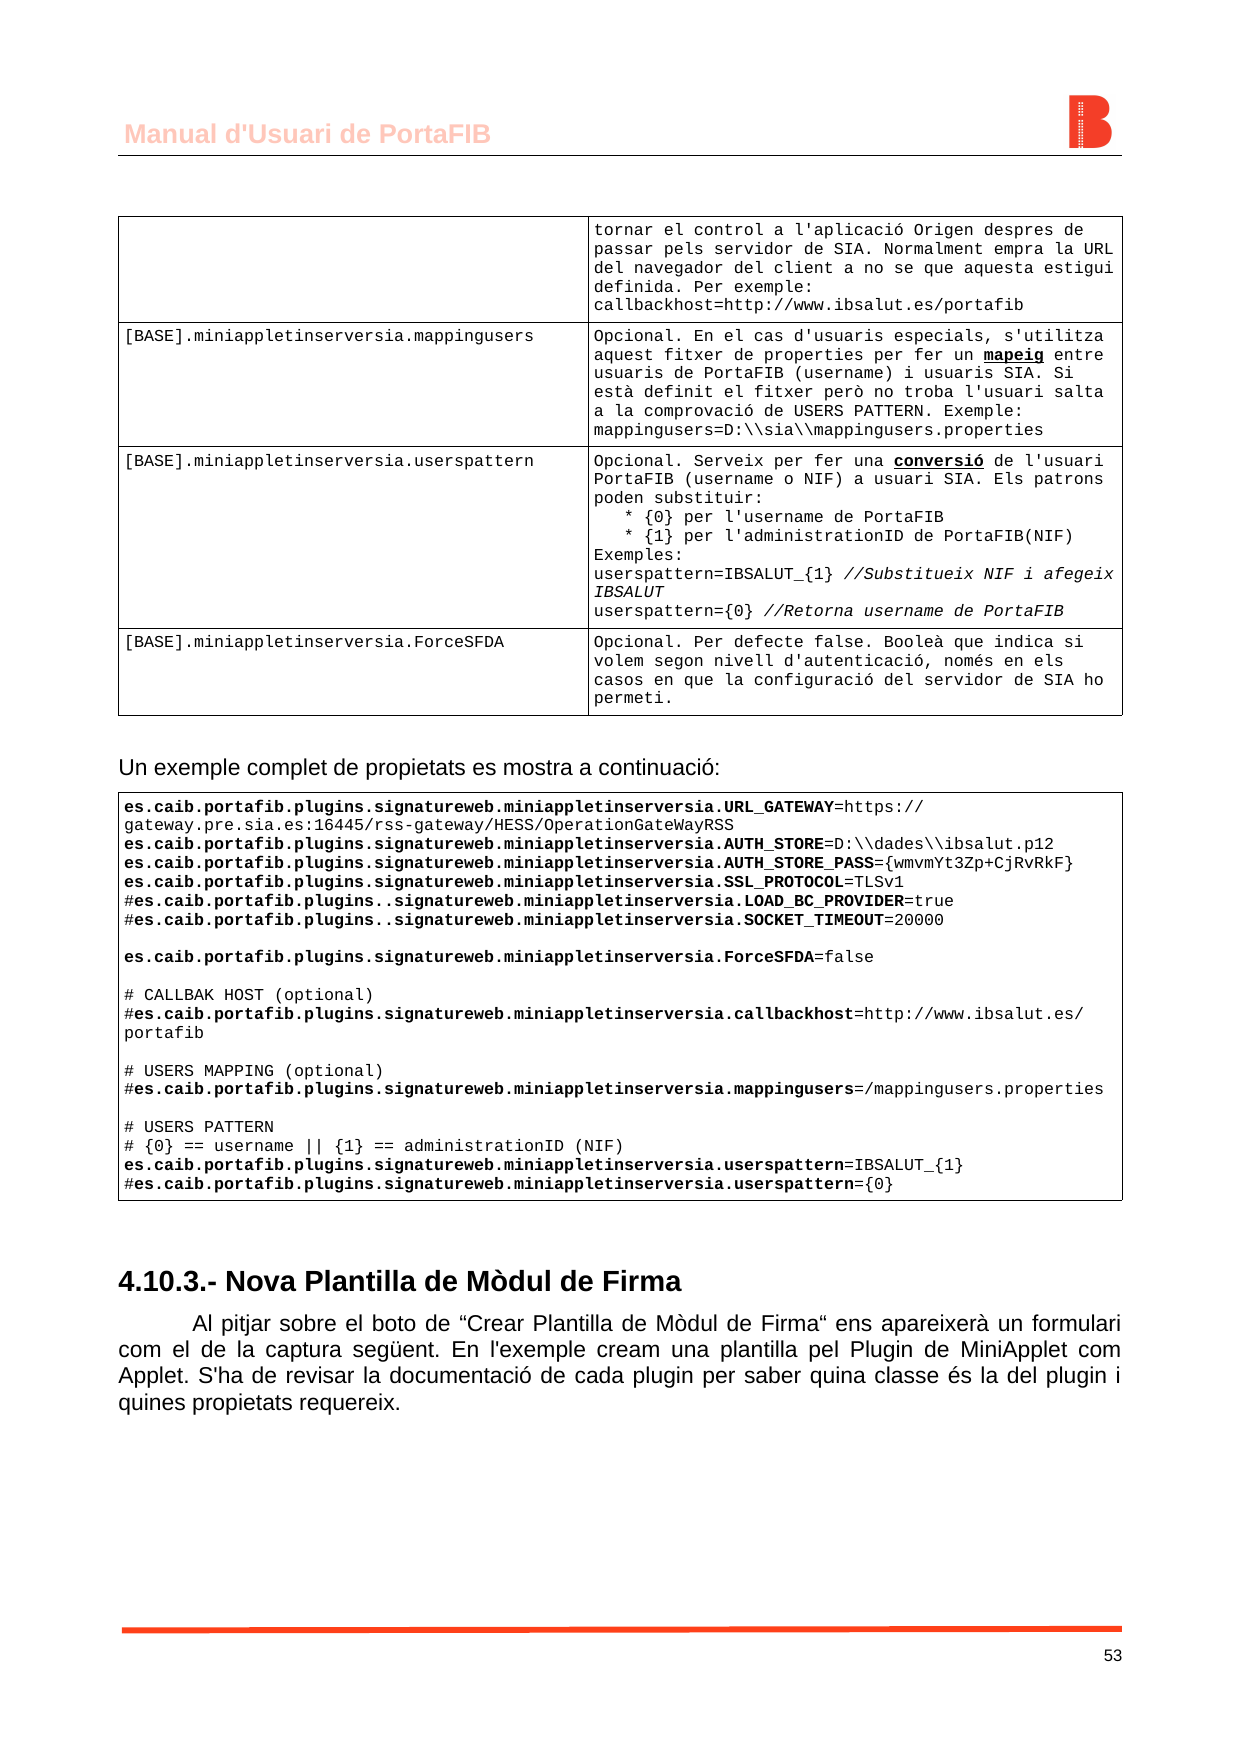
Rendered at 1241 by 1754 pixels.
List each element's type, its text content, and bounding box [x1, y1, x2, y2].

text Un exemple complet de propietats es mostra a continuació: [118, 753, 1122, 780]
table_cell [BASE].miniappletinserversia.mappingusers [119, 323, 588, 446]
table_cell Opcional. Per defecte false. Booleà que indica si volem segon nivell d'autenticació, només en els casos en que la configuració del servidor de SIA ho permeti. [589, 629, 1122, 714]
table_cell [BASE].miniappletinserversia.userspattern [119, 447, 588, 627]
text Al pitjar sobre el boto de “Crear Plantilla de Mòdul de Firma“ ens apareixerà un formulari com el de la captura següent. En l'exemple cream una plantilla pel Plugin de MiniApplet com Applet. S'ha de revisar la documentació de cada plugin per saber quina classe és la del plugin i quines propietats requereix. [118, 1310, 1122, 1415]
table_cell Opcional. Serveix per fer una conversió de l'usuari PortaFIB (username o NIF) a usuari SIA. Els patrons poden substituir: * {0} per l'username de PortaFIB * {1} per l'administrationID de PortaFIB(NIF) Exemples: userspattern=IBSALUT_{1} //Substitueix NIF i afegeix IBSALUT userspattern={0} //Retorna username de PortaFIB [589, 447, 1122, 627]
table_header es.caib.portafib.plugins.signatureweb.miniappletinserversia.URL_GATEWAY=https://gateway.pre.sia.es:16445/rss-gateway/HESS/OperationGateWayRSS es.caib.portafib.plugins.signatureweb.miniappletinserversia.AUTH_STORE=D:\\dades\\ibsalut.p12 es.caib.portafib.plugins.signatureweb.miniappletinserversia.AUTH_STORE_PASS={wmvmYt3Zp+CjRvRkF} es.caib.portafib.plugins.signatureweb.miniappletinserversia.SSL_PROTOCOL=TLSv1 #es.caib.portafib.plugins..signatureweb.miniappletinserversia.LOAD_BC_PROVIDER=true #es.caib.portafib.plugins..signatureweb.miniappletinserversia.SOCKET_TIMEOUT=20000 es.caib.portafib.plugins.signatureweb.miniappletinserversia.ForceSFDA=false # CALLBAK HOST (optional) #es.caib.portafib.plugins.signatureweb.miniappletinserversia.callbackhost=http://www.ibsalut.es/portafib # USERS MAPPING (optional) #es.caib.portafib.plugins.signatureweb.miniappletinserversia.mappingusers=/mappingusers.properties # USERS PATTERN # {0} == username || {1} == administrationID (NIF) es.caib.portafib.plugins.signatureweb.miniappletinserversia.userspattern=IBSALUT_{1} #es.caib.portafib.plugins.signatureweb.miniappletinserversia.userspattern={0} [119, 793, 1122, 1200]
table_cell [BASE].miniappletinserversia.ForceSFDA [119, 629, 588, 714]
table_cell [119, 217, 588, 322]
table_cell Opcional. En el cas d'usuaris especials, s'utilitza aquest fitxer de properties per fer un mapeig entre usuaris de PortaFIB (username) i usuaris SIA. Si està definit el fitxer però no troba l'usuari salta a la comprovació de USERS PATTERN. Exemple: mappingusers=D:\\sia\\mappingusers.properties [589, 323, 1122, 446]
subtitle Nova Plantilla de Mòdul de Firma [118, 1264, 1122, 1297]
picture [1063, 94, 1117, 150]
table_cell tornar el control a l'aplicació Origen despres de passar pels servidor de SIA. Normalment empra la URL del navegador del client a no se que aquesta estigui definida. Per exemple: callbackhost=http://www.ibsalut.es/portafib [589, 217, 1122, 322]
